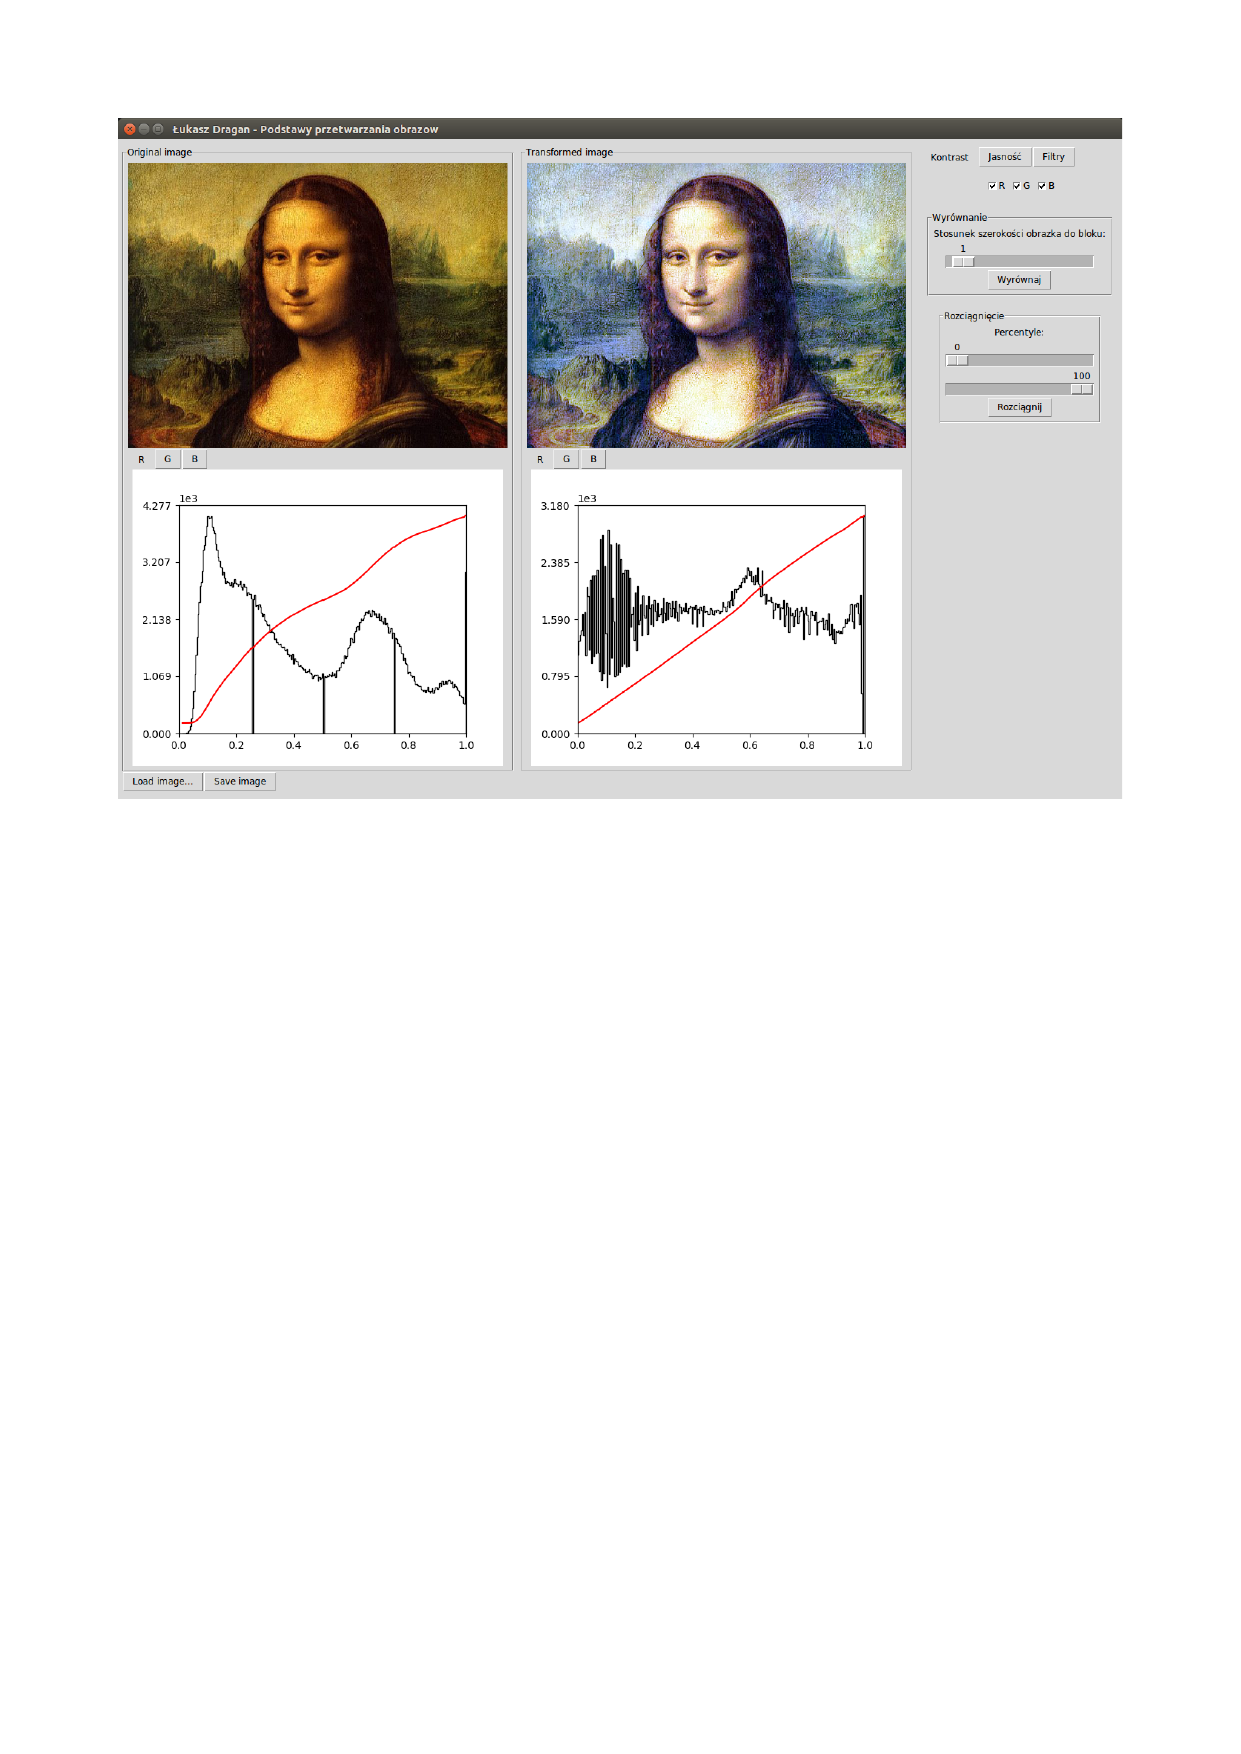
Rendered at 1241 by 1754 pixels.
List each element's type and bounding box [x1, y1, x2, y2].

picture [118, 118, 1123, 799]
